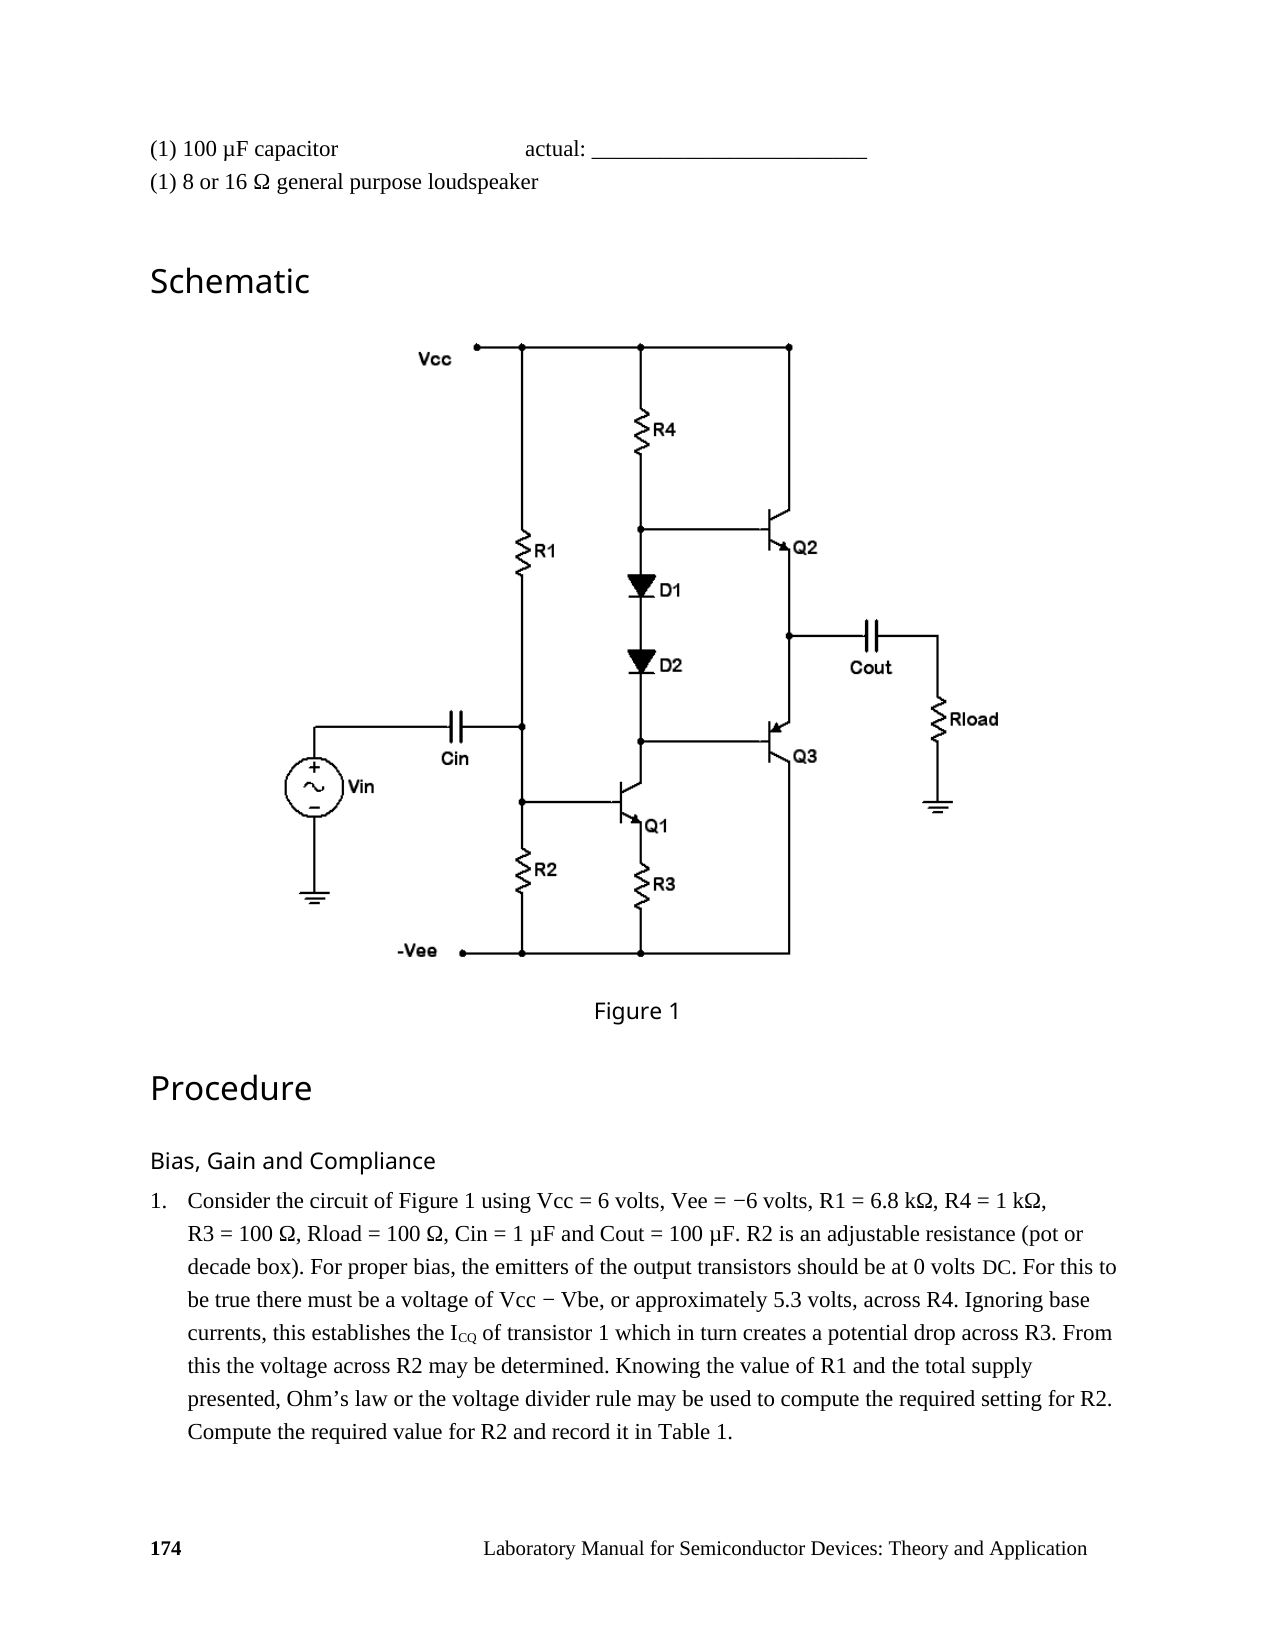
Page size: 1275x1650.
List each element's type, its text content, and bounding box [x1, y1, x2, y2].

picture [255, 316, 1020, 994]
subtitle Schematic [150, 258, 1125, 303]
text Bias, Gain and Compliance [150, 1145, 1125, 1177]
text Procedure [150, 1064, 1125, 1110]
text Figure 1 [150, 995, 1125, 1026]
text (1) 8 or 16 Ω general purpose loudspeaker [150, 168, 1125, 194]
text (1) 100 µF capacitor actual: ________________________ [150, 135, 1125, 161]
list Consider the circuit of Figure 1 using Vcc = 6 volts, Vee = −6 volts, R1 = 6.8 kΩ, R4 = 1 kΩ, R3 = 100 Ω, Rload = 100 Ω, Cin = 1 µF and Cout = 100 µF. R2 is an adjustable resistance (pot or decade box). For proper bias, the emitters of the output transistors should be at 0 volts DC. For this to be true there must be a voltage of Vcc − Vbe, or approximately 5.3 volts, across R4. Ignoring base currents, this establishes the ICQ of transistor 1 which in turn creates a potential drop across R3. From this the voltage across R2 may be determined. Knowing the value of R1 and the total supply presented, Ohm’s law or the voltage divider rule may be used to compute the required setting for R2. Compute the required value for R2 and record it in Table 1. [150, 1187, 1125, 1444]
